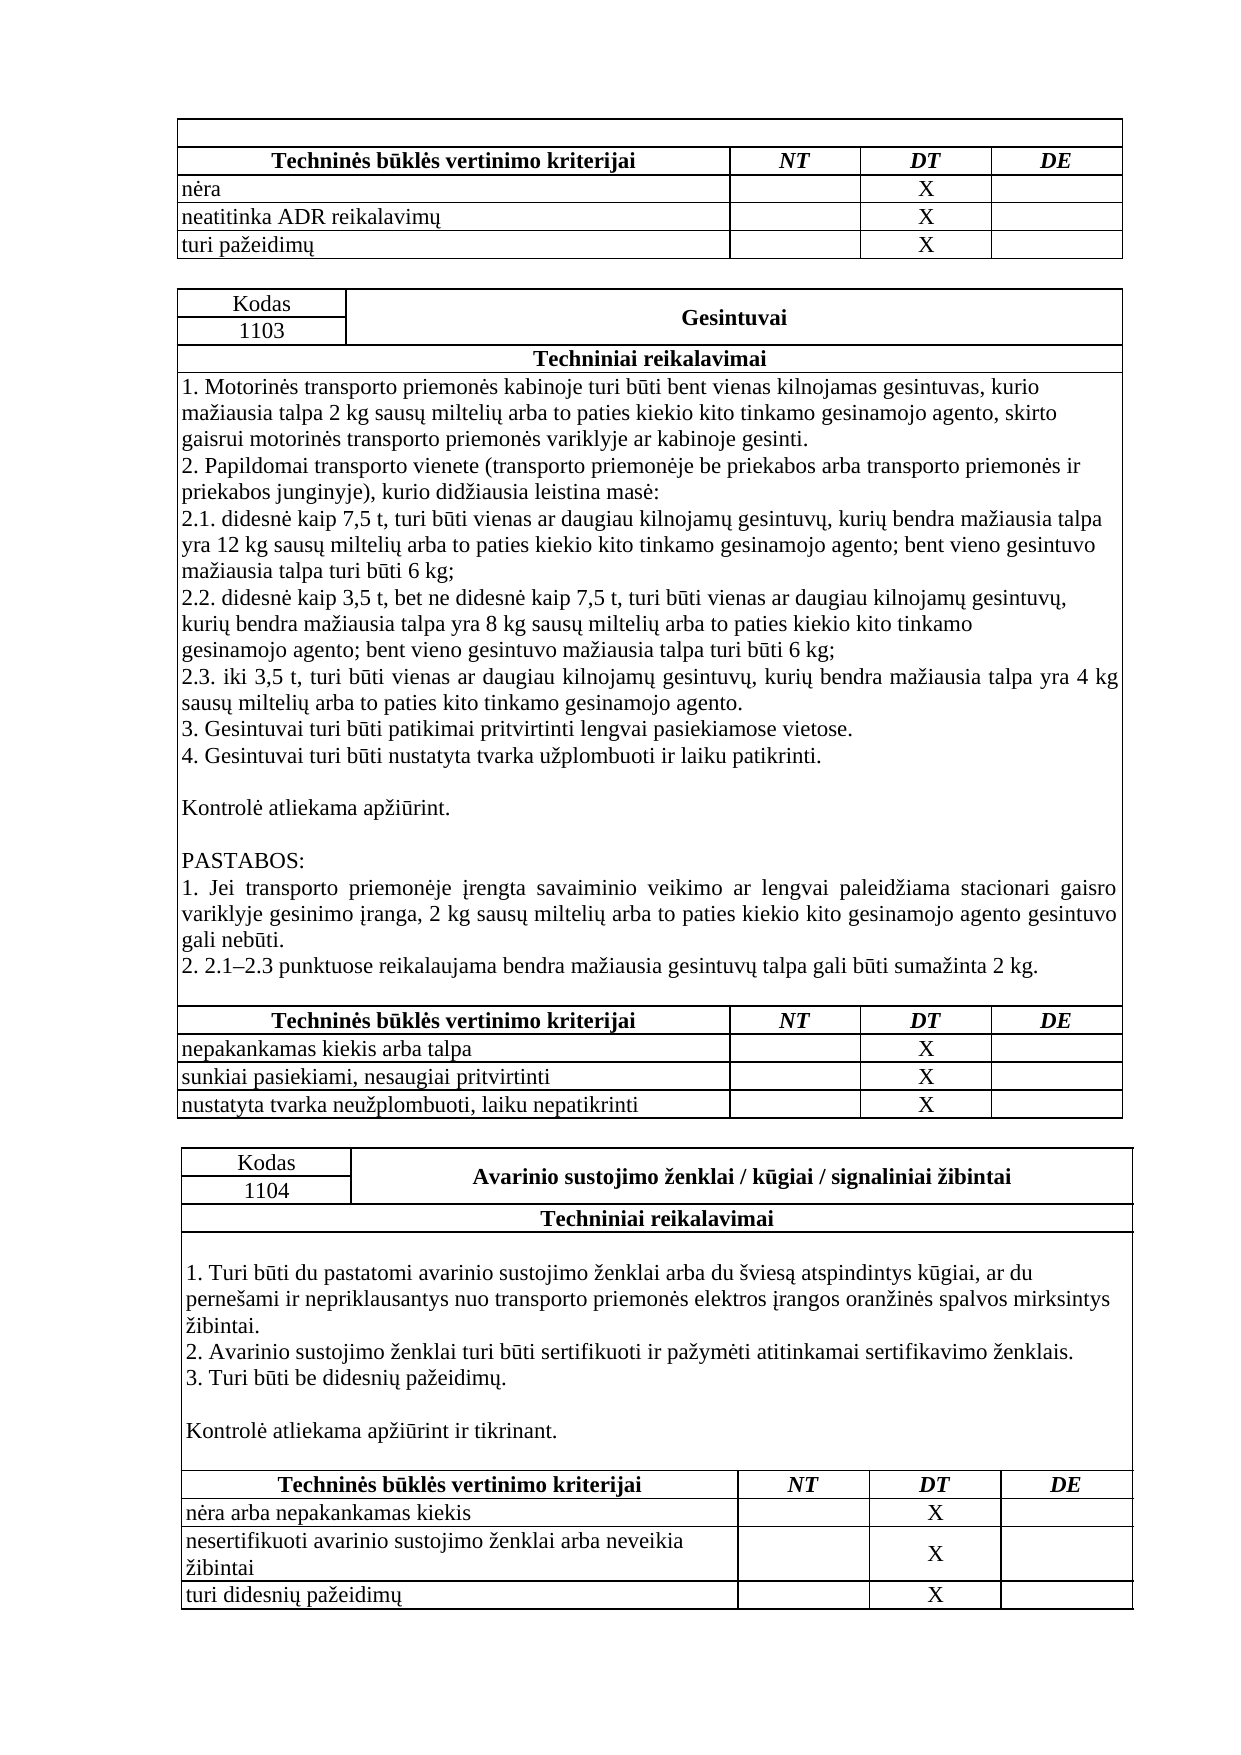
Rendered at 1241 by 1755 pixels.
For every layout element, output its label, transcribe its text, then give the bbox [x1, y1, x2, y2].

table_cell [731, 1035, 860, 1061]
table_cell Techniniai reikalavimai [182, 1205, 1132, 1231]
table_cell X [870, 1582, 1000, 1608]
table_cell DT [861, 148, 991, 174]
table_header Avarinio sustojimo ženklai / kūgiai / signaliniai žibintai [352, 1149, 1132, 1203]
table_cell [739, 1499, 869, 1526]
table_header Kodas [178, 290, 345, 316]
table_cell nesertifikuoti avarinio sustojimo ženklai arba neveikia žibintai [182, 1527, 737, 1580]
table_cell [992, 1091, 1122, 1117]
table_cell sunkiai pasiekiami, nesaugiai pritvirtinti [178, 1063, 729, 1089]
table_cell X [861, 1063, 991, 1089]
table_cell nėra [178, 176, 729, 202]
table_cell 1103 [178, 318, 345, 344]
table_cell turi pažeidimų [178, 231, 729, 258]
table_cell [992, 1035, 1122, 1061]
table_cell [992, 1063, 1122, 1089]
table_cell [1002, 1499, 1132, 1526]
table_cell Techninės būklės vertinimo kriterijai [178, 1007, 729, 1033]
table_cell nepakankamas kiekis arba talpa [178, 1035, 729, 1061]
table_cell NT [739, 1471, 869, 1498]
table_cell X [861, 1035, 991, 1061]
table_cell [178, 120, 1122, 146]
table_header Kodas [182, 1149, 350, 1175]
table_cell DE [992, 148, 1122, 174]
table_cell Techninės būklės vertinimo kriterijai [182, 1471, 737, 1498]
table_cell X [861, 203, 991, 230]
table_cell DE [992, 1007, 1122, 1033]
table_cell X [861, 176, 991, 202]
table_header Gesintuvai [347, 290, 1122, 344]
table_cell [992, 203, 1122, 230]
table_cell 1. Turi būti du pastatomi avarinio sustojimo ženklai arba du šviesą atspindintys kūgiai, ar du pernešami ir nepriklausantys nuo transporto priemonės elektros įrangos oranžinės spalvos mirksintys žibintai. 2. Avarinio sustojimo ženklai turi būti sertifikuoti ir pažymėti atitinkamai sertifikavimo ženklais. 3. Turi būti be didesnių pažeidimų. Kontrolė atliekama apžiūrint ir tikrinant. [182, 1233, 1132, 1470]
table_cell DT [861, 1007, 991, 1033]
table_cell DE [1002, 1471, 1132, 1498]
table_cell [992, 231, 1122, 258]
table_cell 1104 [182, 1177, 350, 1203]
table_cell nėra arba nepakankamas kiekis [182, 1499, 737, 1526]
table_cell NT [731, 148, 860, 174]
table_cell nustatyta tvarka neužplombuoti, laiku nepatikrinti [178, 1091, 729, 1117]
table_cell neatitinka ADR reikalavimų [178, 203, 729, 230]
table_cell [731, 231, 860, 258]
table_cell [739, 1582, 869, 1608]
table_cell [1002, 1582, 1132, 1608]
table_cell X [870, 1527, 1000, 1580]
table_cell X [861, 231, 991, 258]
table_cell Techninės būklės vertinimo kriterijai [178, 148, 729, 174]
table_cell [731, 176, 860, 202]
table_cell [739, 1527, 869, 1580]
table_cell Techniniai reikalavimai [178, 346, 1122, 372]
table_cell NT [731, 1007, 860, 1033]
table_cell X [861, 1091, 991, 1117]
table_cell DT [870, 1471, 1000, 1498]
table_cell [731, 203, 860, 230]
table_cell [731, 1063, 860, 1089]
table_cell 1. Motorinės transporto priemonės kabinoje turi būti bent vienas kilnojamas gesintuvas, kurio mažiausia talpa 2 kg sausų miltelių arba to paties kiekio kito tinkamo gesinamojo agento, skirto gaisrui motorinės transporto priemonės variklyje ar kabinoje gesinti. 2. Papildomai transporto vienete (transporto priemonėje be priekabos arba transporto priemonės ir priekabos junginyje), kurio didžiausia leistina masė: 2.1. didesnė kaip 7,5 t, turi būti vienas ar daugiau kilnojamų gesintuvų, kurių bendra mažiausia talpa yra 12 kg sausų miltelių arba to paties kiekio kito tinkamo gesinamojo agento; bent vieno gesintuvo mažiausia talpa turi būti 6 kg; 2.2. didesnė kaip 3,5 t, bet ne didesnė kaip 7,5 t, turi būti vienas ar daugiau kilnojamų gesintuvų, kurių bendra mažiausia talpa yra 8 kg sausų miltelių arba to paties kiekio kito tinkamo gesinamojo agento; bent vieno gesintuvo mažiausia talpa turi būti 6 kg; 2.3. iki 3,5 t, turi būti vienas ar daugiau kilnojamų gesintuvų, kurių bendra mažiausia talpa yra 4 kg sausų miltelių arba to paties kito tinkamo gesinamojo agento. 3. Gesintuvai turi būti patikimai pritvirtinti lengvai pasiekiamose vietose. 4. Gesintuvai turi būti nustatyta tvarka užplombuoti ir laiku patikrinti. Kontrolė atliekama apžiūrint. PASTABOS: 1. Jei transporto priemonėje įrengta savaiminio veikimo ar lengvai paleidžiama stacionari gaisro variklyje gesinimo įranga, 2 kg sausų miltelių arba to paties kiekio kito gesinamojo agento gesintuvo gali nebūti. 2. 2.1–2.3 punktuose reikalaujama bendra mažiausia gesintuvų talpa gali būti sumažinta 2 kg. [178, 373, 1122, 1005]
table_cell [992, 176, 1122, 202]
table_cell turi didesnių pažeidimų [182, 1582, 737, 1608]
table_cell [1002, 1527, 1132, 1580]
table_cell X [870, 1499, 1000, 1526]
table_cell [731, 1091, 860, 1117]
